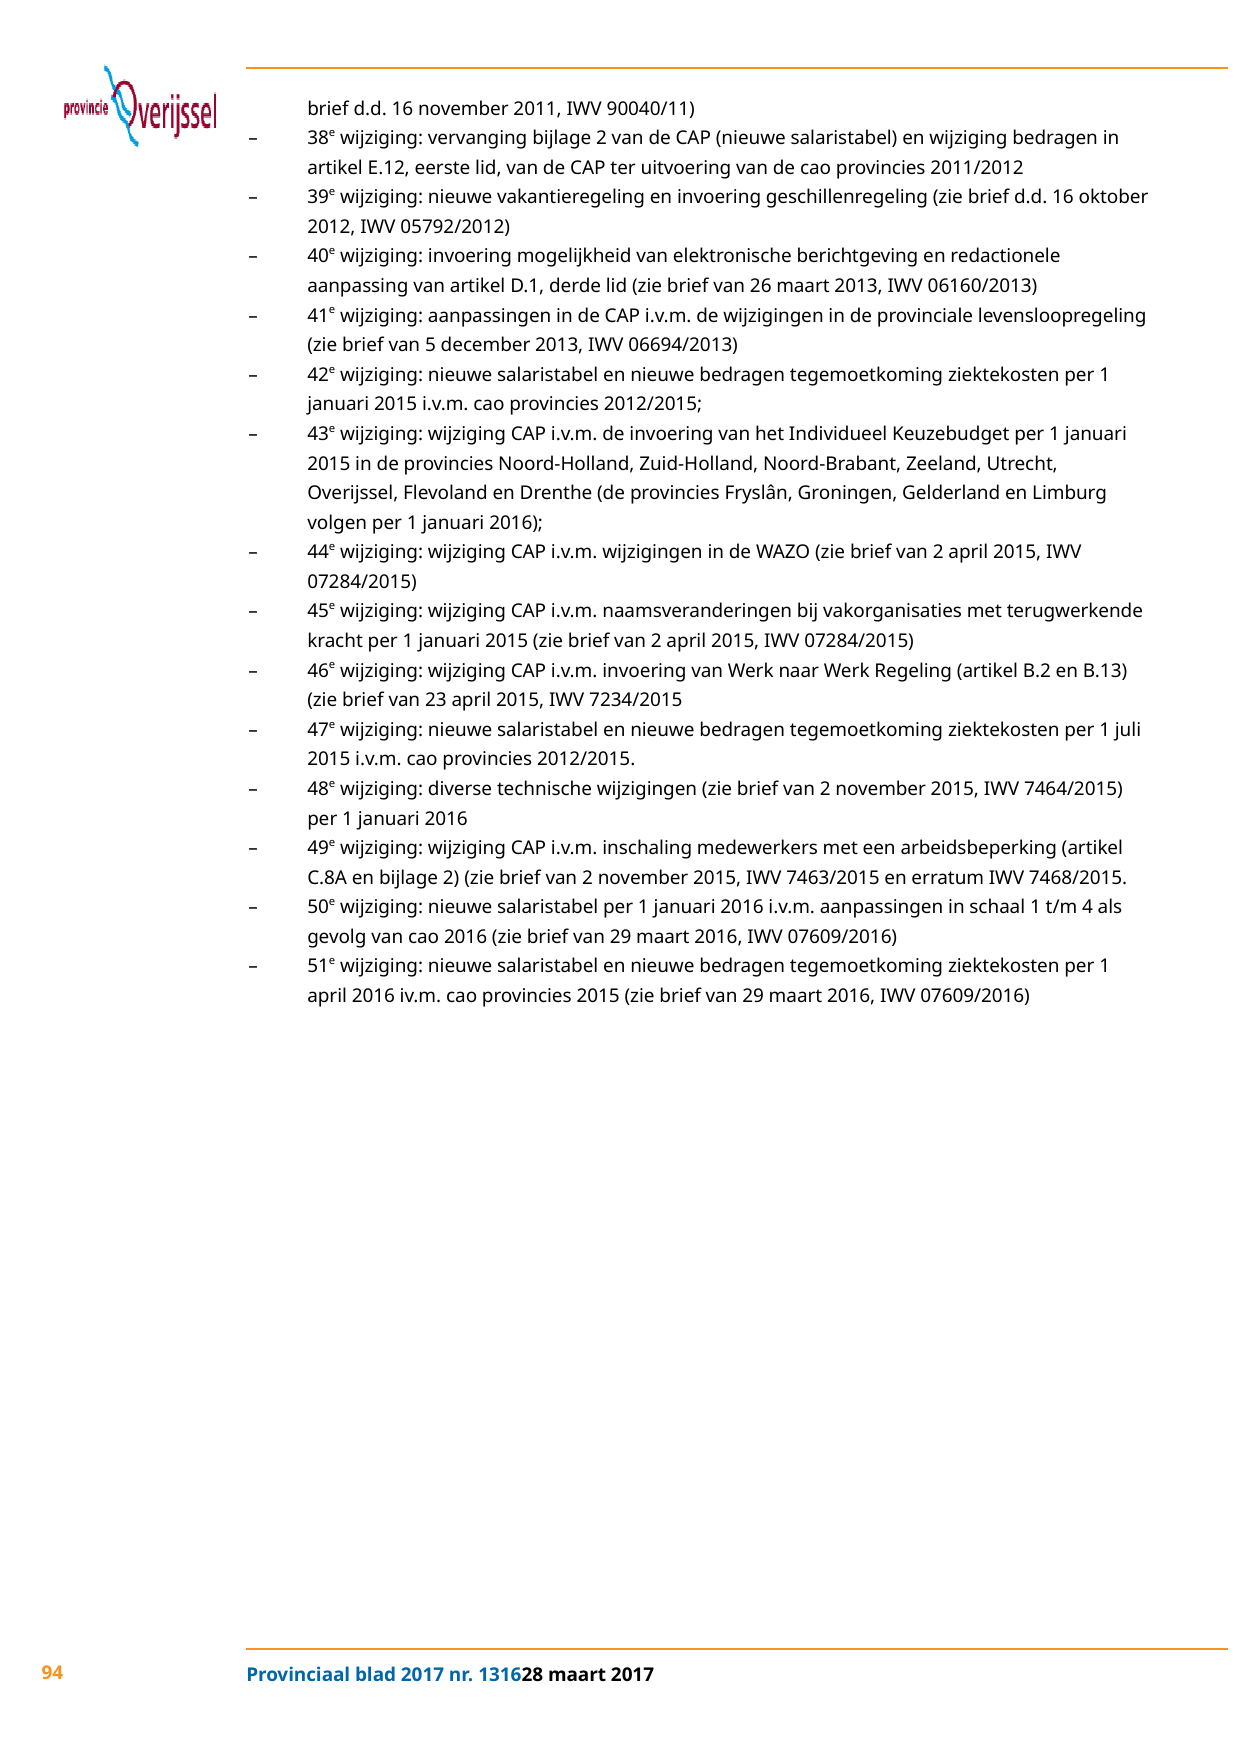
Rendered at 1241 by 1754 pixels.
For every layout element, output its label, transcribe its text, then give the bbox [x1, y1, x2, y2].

list 47e wijziging: nieuwe salaristabel en nieuwe bedragen tegemoetkoming ziektekosten per 1 juli 2015 i.v.m. cao provincies 2012/2015. [248, 716, 1152, 771]
list 40e wijziging: invoering mogelijkheid van elektronische berichtgeving en redactionele aanpassing van artikel D.1, derde lid (zie brief van 26 maart 2013, IWV 06160/2013) [248, 243, 1152, 298]
list 49e wijziging: wijziging CAP i.v.m. inschaling medewerkers met een arbeidsbeperking (artikel C.8A en bijlage 2) (zie brief van 2 november 2015, IWV 7463/2015 en erratum IWV 7468/2015. [248, 834, 1152, 890]
list brief d.d. 16 november 2011, IWV 90040/11) [248, 95, 1152, 121]
list 48e wijziging: diverse technische wijzigingen (zie brief van 2 november 2015, IWV 7464/2015) per 1 januari 2016 [248, 775, 1152, 831]
picture [41, 47, 231, 172]
list 46e wijziging: wijziging CAP i.v.m. invoering van Werk naar Werk Regeling (artikel B.2 en B.13) (zie brief van 23 april 2015, IWV 7234/2015 [248, 657, 1152, 712]
list 43e wijziging: wijziging CAP i.v.m. de invoering van het Individueel Keuzebudget per 1 januari 2015 in de provincies Noord-Holland, Zuid-Holland, Noord-Brabant, Zeeland, Utrecht, Overijssel, Flevoland en Drenthe (de provincies Fryslân, Groningen, Gelderland en Limburg volgen per 1 januari 2016); [248, 420, 1152, 535]
list 41e wijziging: aanpassingen in de CAP i.v.m. de wijzigingen in de provinciale levensloopregeling (zie brief van 5 december 2013, IWV 06694/2013) [248, 302, 1152, 357]
list 50e wijziging: nieuwe salaristabel per 1 januari 2016 i.v.m. aanpassingen in schaal 1 t/m 4 als gevolg van cao 2016 (zie brief van 29 maart 2016, IWV 07609/2016) [248, 893, 1152, 949]
list 45e wijziging: wijziging CAP i.v.m. naamsveranderingen bij vakorganisaties met terugwerkende kracht per 1 januari 2015 (zie brief van 2 april 2015, IWV 07284/2015) [248, 598, 1152, 653]
list 44e wijziging: wijziging CAP i.v.m. wijzigingen in de WAZO (zie brief van 2 april 2015, IWV 07284/2015) [248, 538, 1152, 594]
list 38e wijziging: vervanging bijlage 2 van de CAP (nieuwe salaristabel) en wijziging bedragen in artikel E.12, eerste lid, van de CAP ter uitvoering van de cao provincies 2011/2012 [248, 124, 1152, 180]
list 42e wijziging: nieuwe salaristabel en nieuwe bedragen tegemoetkoming ziektekosten per 1 januari 2015 i.v.m. cao provincies 2012/2015; [248, 361, 1152, 416]
list 39e wijziging: nieuwe vakantieregeling en invoering geschillenregeling (zie brief d.d. 16 oktober 2012, IWV 05792/2012) [248, 183, 1152, 239]
list 51e wijziging: nieuwe salaristabel en nieuwe bedragen tegemoetkoming ziektekosten per 1 april 2016 iv.m. cao provincies 2015 (zie brief van 29 maart 2016, IWV 07609/2016) [248, 953, 1152, 1008]
